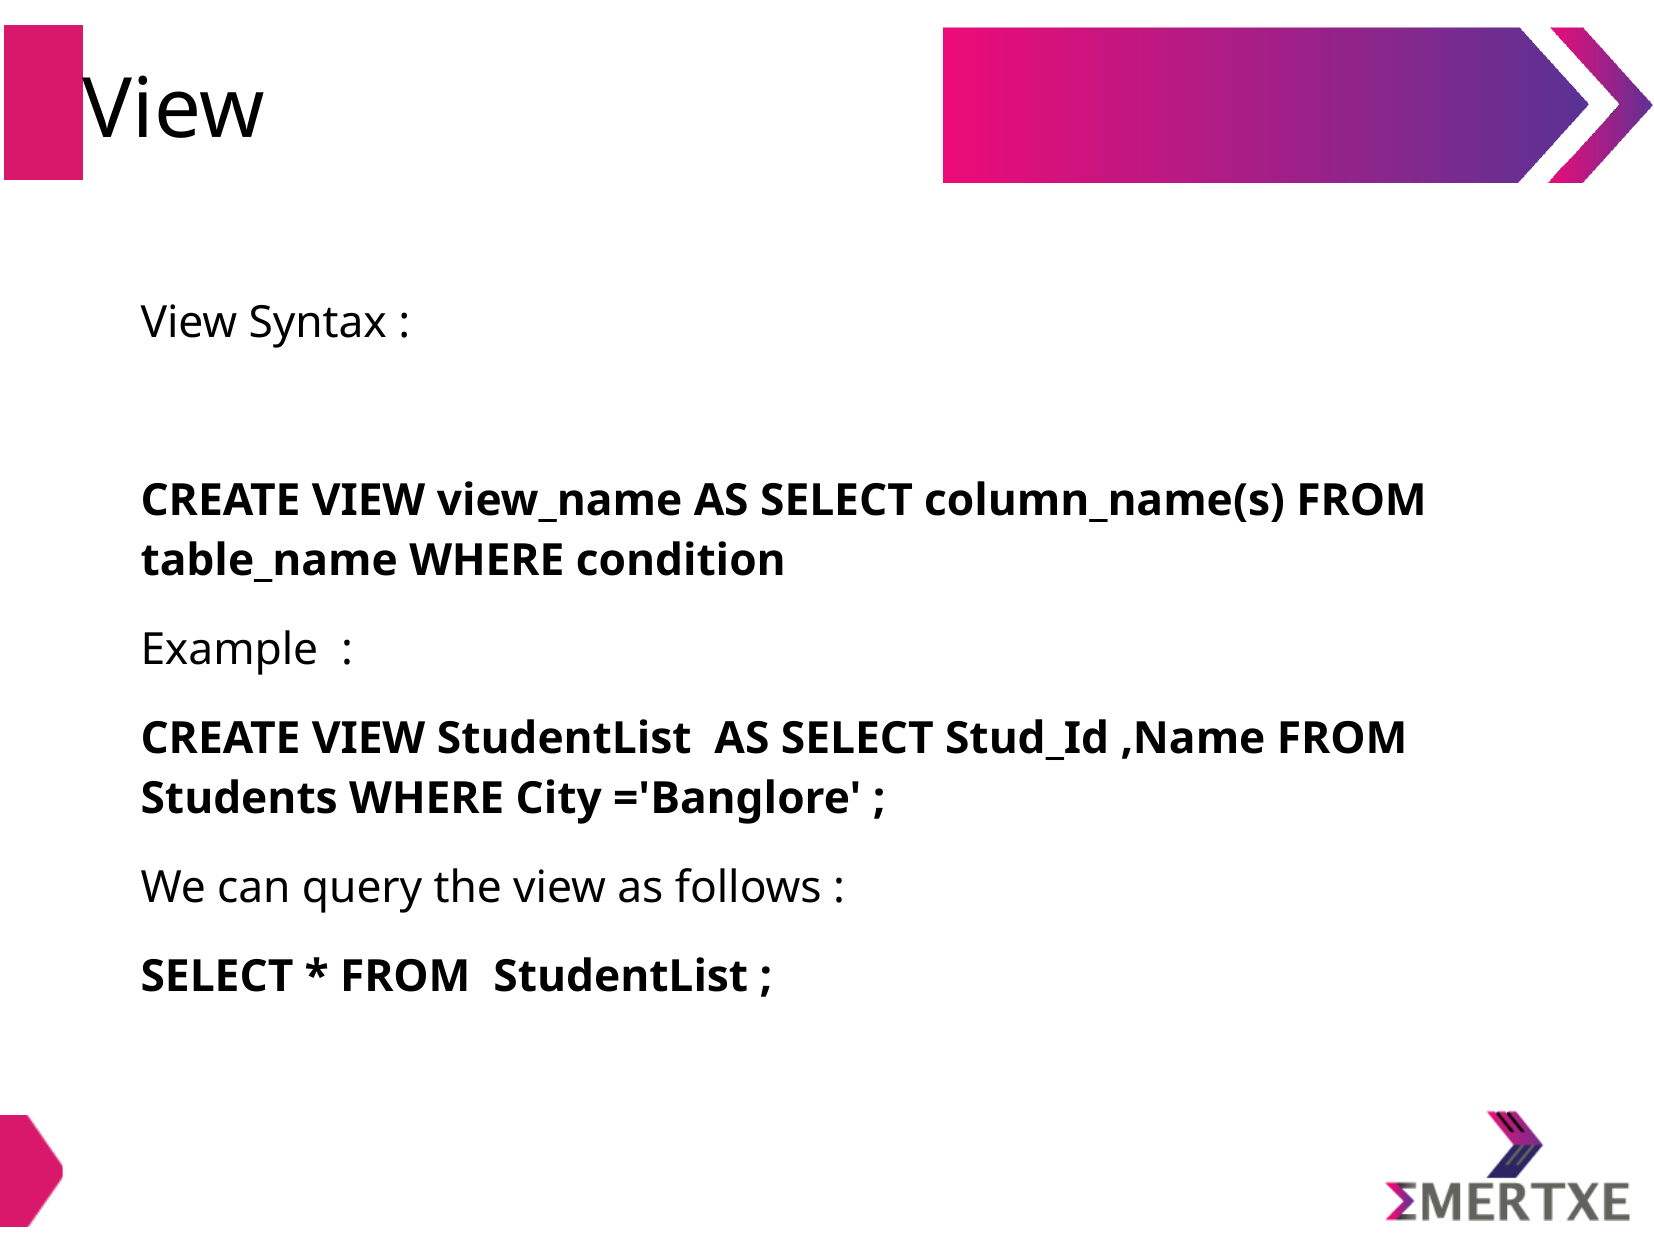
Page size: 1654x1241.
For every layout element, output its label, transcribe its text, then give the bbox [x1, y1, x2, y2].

picture [1571, 27, 1653, 183]
title View [82, 2, 1571, 210]
list View Syntax : CREATE VIEW view_name AS SELECT column_name(s) FROM table_name WHERE condition Example : CREATE VIEW StudentList AS SELECT Stud_Id ,Name FROM Students WHERE City ='Banglore' ; We can query the view as follows : SELECT * FROM StudentList ; [71, 290, 1561, 1010]
picture [1385, 1107, 1631, 1221]
